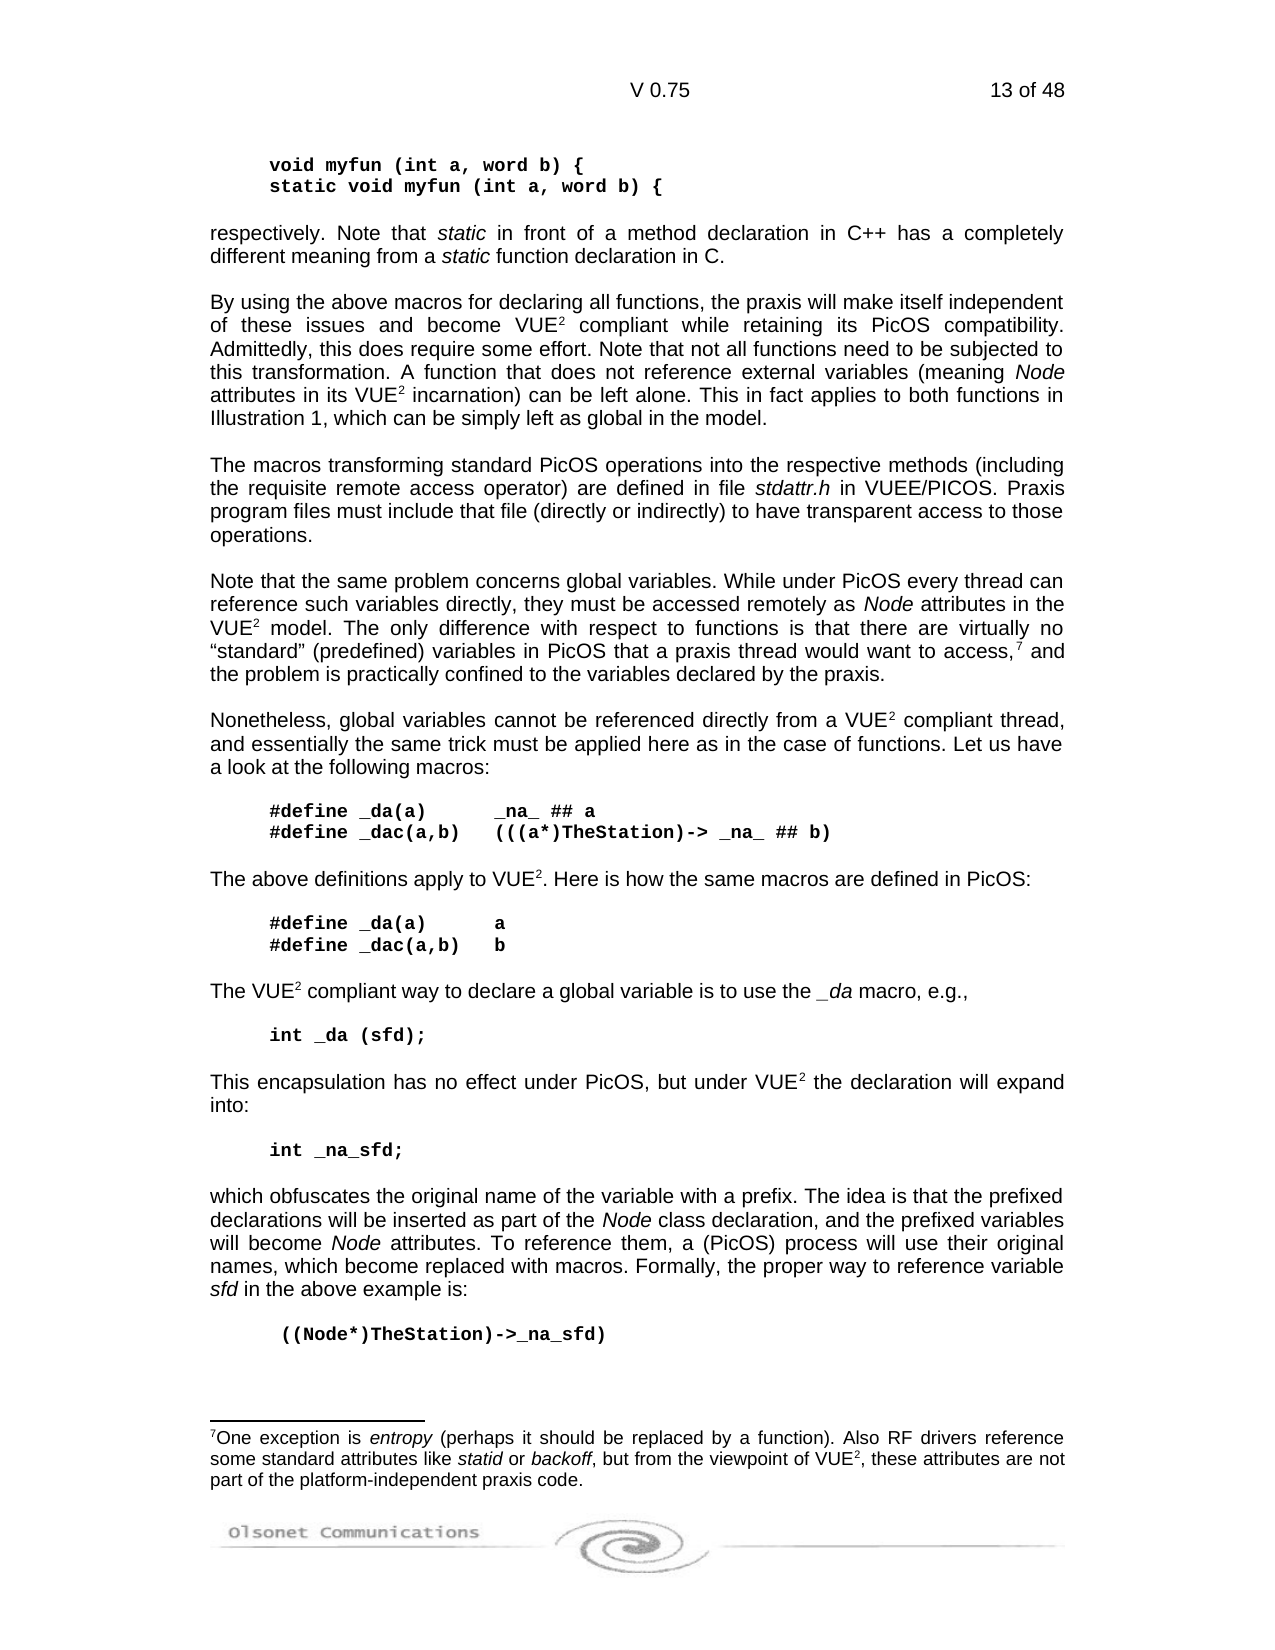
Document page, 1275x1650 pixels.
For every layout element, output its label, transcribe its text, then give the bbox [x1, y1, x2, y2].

text #define _da(a) a [269, 914, 1065, 935]
text static void myfun (int a, word b) { [269, 177, 1065, 198]
text This encapsulation has no effect under PicOS, but under VUE2 the declaration will expand into: [210, 1071, 1065, 1117]
text #define _dac(a,b) (((a*)TheStation)-> _na_ ## b) [269, 823, 1065, 844]
text Nonetheless, global variables cannot be referenced directly from a VUE2 compliant thread, and essentially the same trick must be applied here as in the case of functions. Let us have a look at the following macros: [210, 709, 1065, 779]
text void myfun (int a, word b) { [269, 155, 1065, 177]
text By using the above macros for declaring all functions, the praxis will make itself independent of these issues and become VUE2 compliant while retaining its PicOS compatibility. Admittedly, this does require some effort. Note that not all functions need to be subjected to this transformation. A function that does not reference external variables (meaning Node attributes in its VUE2 incarnation) can be left alone. This in fact applies to both functions in Illustration 1, which can be simply left as global in the model. [210, 291, 1065, 430]
text Note that the same problem concerns global variables. While under PicOS every thread can reference such variables directly, they must be accessed remotely as Node attributes in the VUE2 model. The only difference with respect to functions is that there are virtually no “standard” (predefined) variables in PicOS that a praxis thread would want to access, and the problem is practically confined to the variables declared by the praxis. [210, 569, 1065, 686]
text int _na_sfd; [269, 1140, 1065, 1162]
text The above definitions apply to VUE2. Here is how the same macros are defined in PicOS: [210, 868, 1065, 891]
text respectively. Note that static in front of a method declaration in C++ has a completely different meaning from a static function declaration in C. [210, 221, 1065, 268]
text int _da (sfd); [269, 1026, 1065, 1047]
text which obfuscates the original name of the variable with a prefix. The idea is that the prefixed declarations will be inserted as part of the Node class declaration, and the prefixed variables will become Node attributes. To reference them, a (PicOS) process will use their original names, which become replaced with macros. Formally, the proper way to reference variable sfd in the above example is: [210, 1185, 1065, 1301]
text One exception is entropy (perhaps it should be replaced by a function). Also RF drivers reference some standard attributes like statid or backoff, but from the viewpoint of VUE2, these attributes are not part of the platform-independent praxis code. [210, 1427, 1065, 1490]
text #define _dac(a,b) b [269, 935, 1065, 957]
text The VUE2 compliant way to declare a global variable is to use the _da macro, e.g., [210, 980, 1065, 1003]
text The macros transforming standard PicOS operations into the respective methods (including the requisite remote access operator) are defined in file stdattr.h in VUEE/PICOS. Praxis program files must include that file (directly or indirectly) to have transparent access to those operations. [210, 453, 1065, 546]
picture [210, 1504, 1065, 1596]
text ((Node*)TheStation)->_na_sfd) [269, 1324, 1065, 1346]
text #define _da(a) _na_ ## a [269, 802, 1065, 823]
